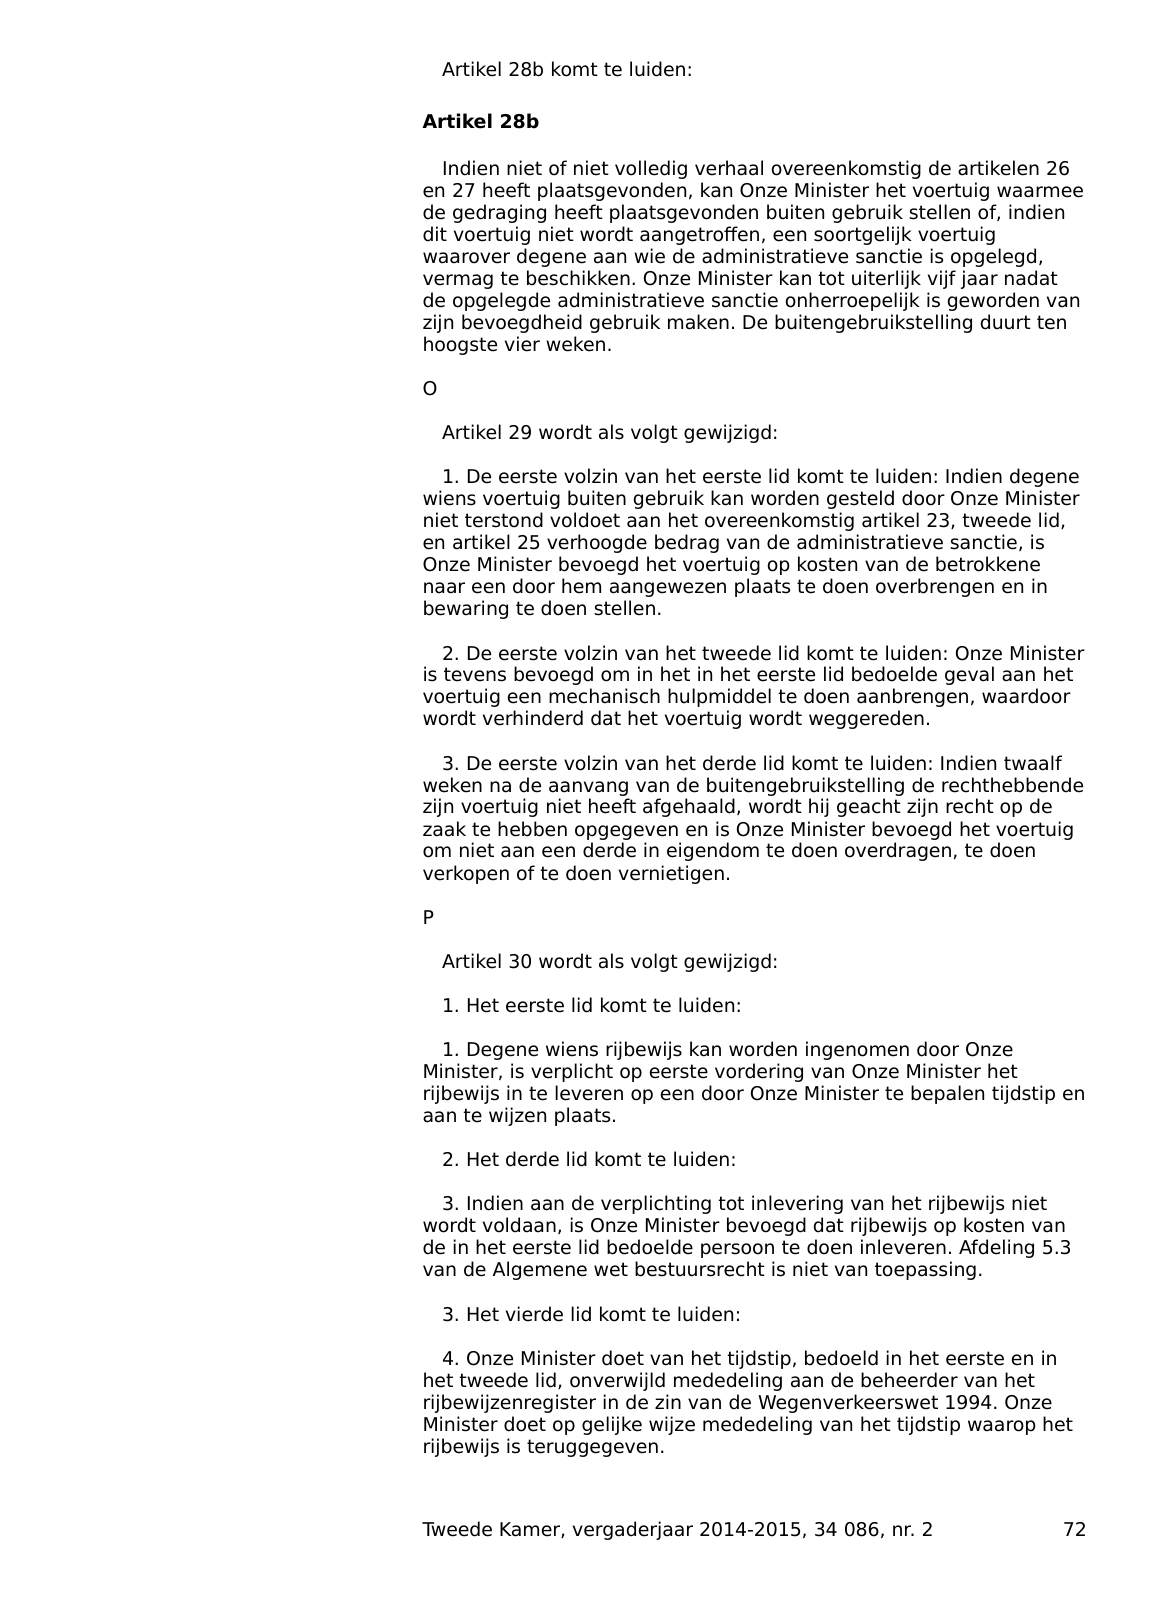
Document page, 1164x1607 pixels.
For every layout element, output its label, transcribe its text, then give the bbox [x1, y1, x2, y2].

text 2. Het derde lid komt te luiden: [422, 1149, 1087, 1171]
text 1. De eerste volzin van het eerste lid komt te luiden: Indien degene wiens voertuig buiten gebruik kan worden gesteld door Onze Minister niet terstond voldoet aan het overeenkomstig artikel 23, tweede lid, en artikel 25 verhoogde bedrag van de administratieve sanctie, is Onze Minister bevoegd het voertuig op kosten van de betrokkene naar een door hem aangewezen plaats te doen overbrengen en in bewaring te doen stellen. [422, 466, 1087, 620]
text 3. Het vierde lid komt te luiden: [422, 1303, 1087, 1325]
text Artikel 30 wordt als volgt gewijzigd: [422, 951, 1087, 973]
text 1. Het eerste lid komt te luiden: [422, 995, 1087, 1017]
subtitle Artikel 28b [422, 111, 1087, 133]
text Artikel 29 wordt als volgt gewijzigd: [422, 422, 1087, 444]
text P [422, 907, 1087, 928]
text 2. De eerste volzin van het tweede lid komt te luiden: Onze Minister is tevens bevoegd om in het in het eerste lid bedoelde geval aan het voertuig een mechanisch hulpmiddel te doen aanbrengen, waardoor wordt verhinderd dat het voertuig wordt weggereden. [422, 642, 1087, 730]
text Indien niet of niet volledig verhaal overeenkomstig de artikelen 26 en 27 heeft plaatsgevonden, kan Onze Minister het voertuig waarmee de gedraging heeft plaatsgevonden buiten gebruik stellen of, indien dit voertuig niet wordt aangetroffen, een soortgelijk voertuig waarover degene aan wie de administratieve sanctie is opgelegd, vermag te beschikken. Onze Minister kan tot uiterlijk vijf jaar nadat de opgelegde administratieve sanctie onherroepelijk is geworden van zijn bevoegdheid gebruik maken. De buitengebruikstelling duurt ten hoogste vier weken. [422, 158, 1087, 356]
text 1. Degene wiens rijbewijs kan worden ingenomen door Onze Minister, is verplicht op eerste vordering van Onze Minister het rijbewijs in te leveren op een door Onze Minister te bepalen tijdstip en aan te wijzen plaats. [422, 1039, 1087, 1127]
text O [422, 378, 1087, 400]
text Artikel 28b komt te luiden: [422, 59, 1087, 81]
text 3. De eerste volzin van het derde lid komt te luiden: Indien twaalf weken na de aanvang van de buitengebruikstelling de rechthebbende zijn voertuig niet heeft afgehaald, wordt hij geacht zijn recht op de zaak te hebben opgegeven en is Onze Minister bevoegd het voertuig om niet aan een derde in eigendom te doen overdragen, te doen verkopen of te doen vernietigen. [422, 752, 1087, 884]
text 3. Indien aan de verplichting tot inlevering van het rijbewijs niet wordt voldaan, is Onze Minister bevoegd dat rijbewijs op kosten van de in het eerste lid bedoelde persoon te doen inleveren. Afdeling 5.3 van de Algemene wet bestuursrecht is niet van toepassing. [422, 1193, 1087, 1281]
text 4. Onze Minister doet van het tijdstip, bedoeld in het eerste en in het tweede lid, onverwijld mededeling aan de beheerder van het rijbewijzenregister in de zin van de Wegenverkeerswet 1994. Onze Minister doet op gelijke wijze mededeling van het tijdstip waarop het rijbewijs is teruggegeven. [422, 1348, 1087, 1457]
